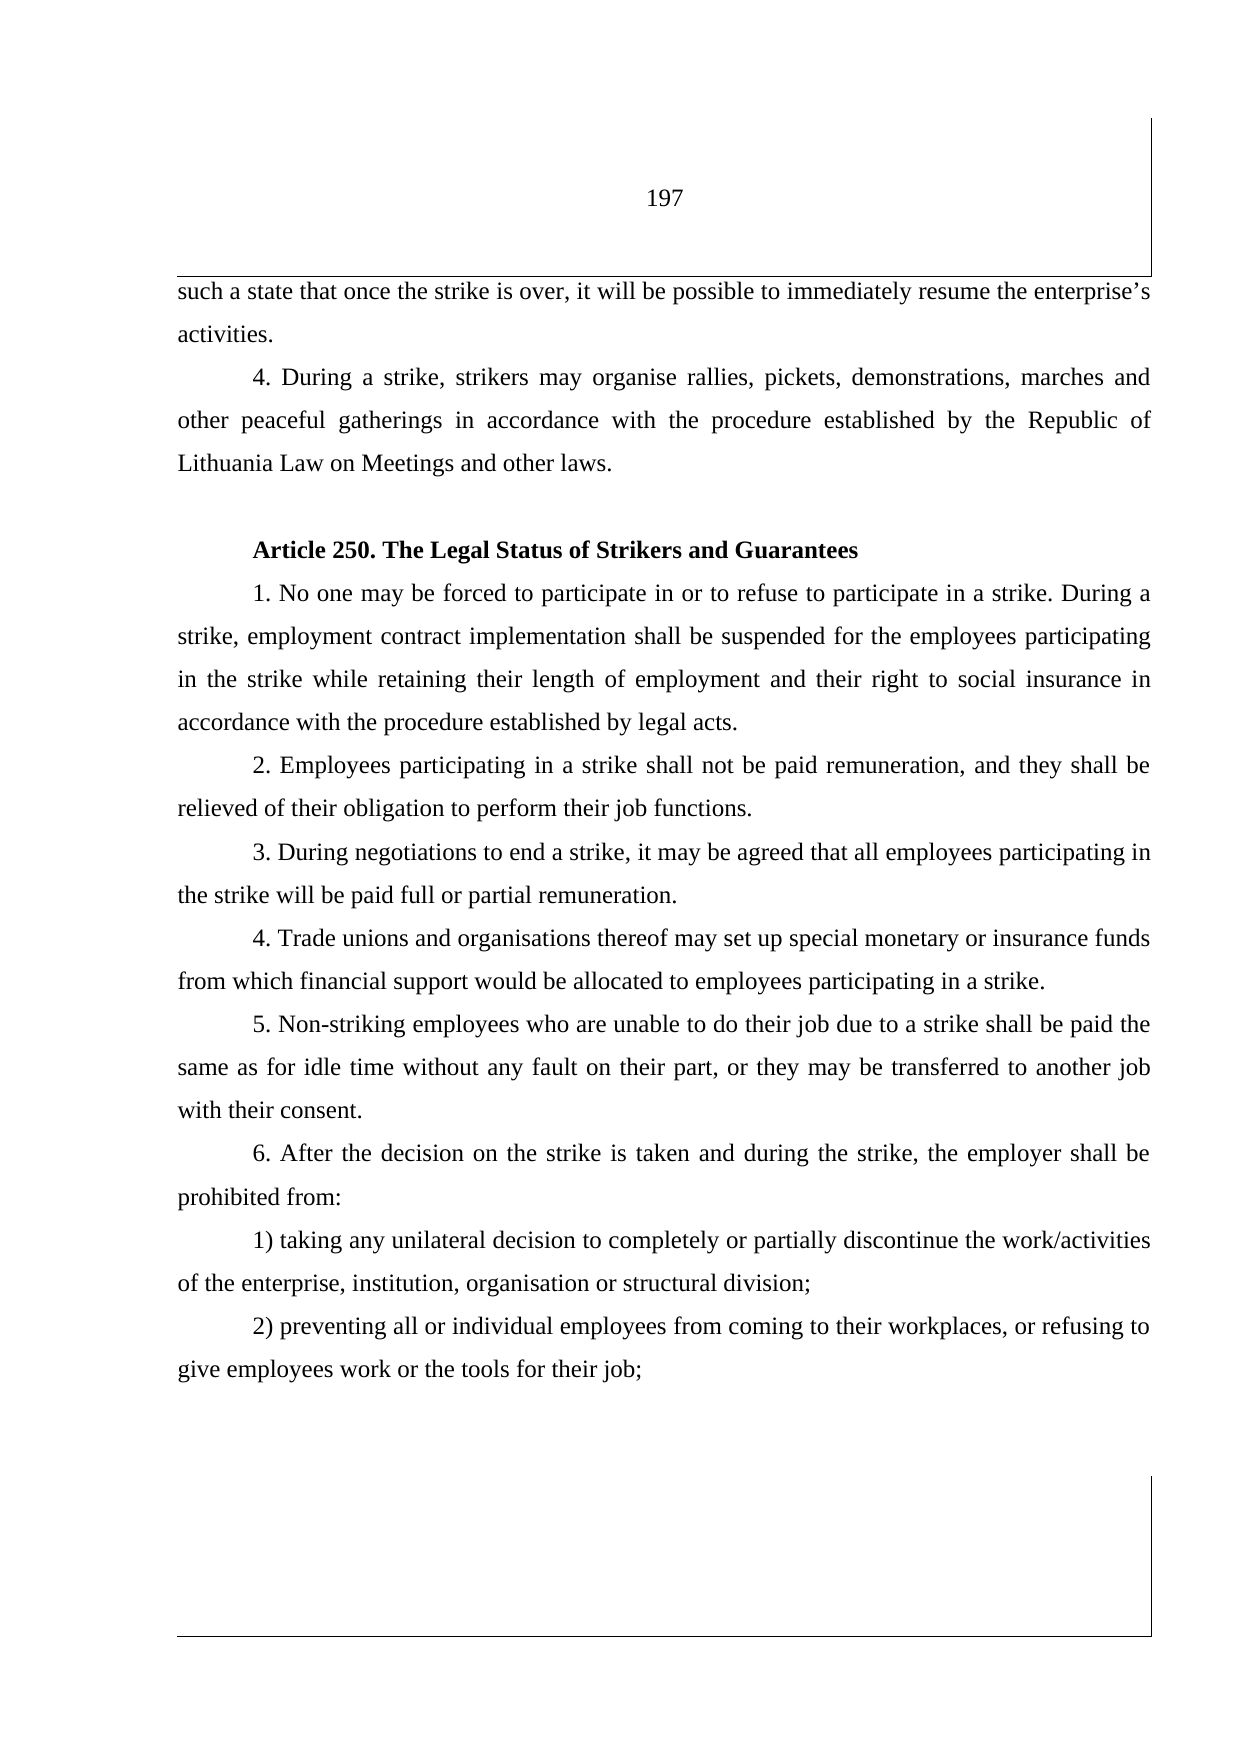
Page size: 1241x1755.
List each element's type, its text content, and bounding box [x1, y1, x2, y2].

text 6. After the decision on the strike is taken and during the strike, the employer shall be prohibited from: [177, 1138, 1152, 1210]
text Article 250. The Legal Status of Strikers and Guarantees [177, 535, 1152, 563]
text 4. Trade unions and organisations thereof may set up special monetary or insurance funds from which financial support would be allocated to employees participating in a strike. [177, 923, 1152, 995]
text 3. During negotiations to end a strike, it may be agreed that all employees participating in the strike will be paid full or partial remuneration. [177, 837, 1152, 908]
text 2) preventing all or individual employees from coming to their workplaces, or refusing to give employees work or the tools for their job; [177, 1311, 1152, 1383]
text 2. Employees participating in a strike shall not be paid remuneration, and they shall be relieved of their obligation to perform their job functions. [177, 750, 1152, 822]
text such a state that once the strike is over, it will be possible to immediately resume the enterprise’s activities. [177, 276, 1152, 348]
text 1. No one may be forced to participate in or to refuse to participate in a strike. During a strike, employment contract implementation shall be suspended for the employees participating in the strike while retaining their length of employment and their right to social insurance in accordance with the procedure established by legal acts. [177, 578, 1152, 736]
text 5. Non-striking employees who are unable to do their job due to a strike shall be paid the same as for idle time without any fault on their part, or they may be transferred to another job with their consent. [177, 1009, 1152, 1124]
text 1) taking any unilateral decision to completely or partially discontinue the work/activities of the enterprise, institution, organisation or structural division; [177, 1225, 1152, 1297]
text 4. During a strike, strikers may organise rallies, pickets, demonstrations, marches and other peaceful gatherings in accordance with the procedure established by the Republic of Lithuania Law on Meetings and other laws. [177, 362, 1152, 477]
